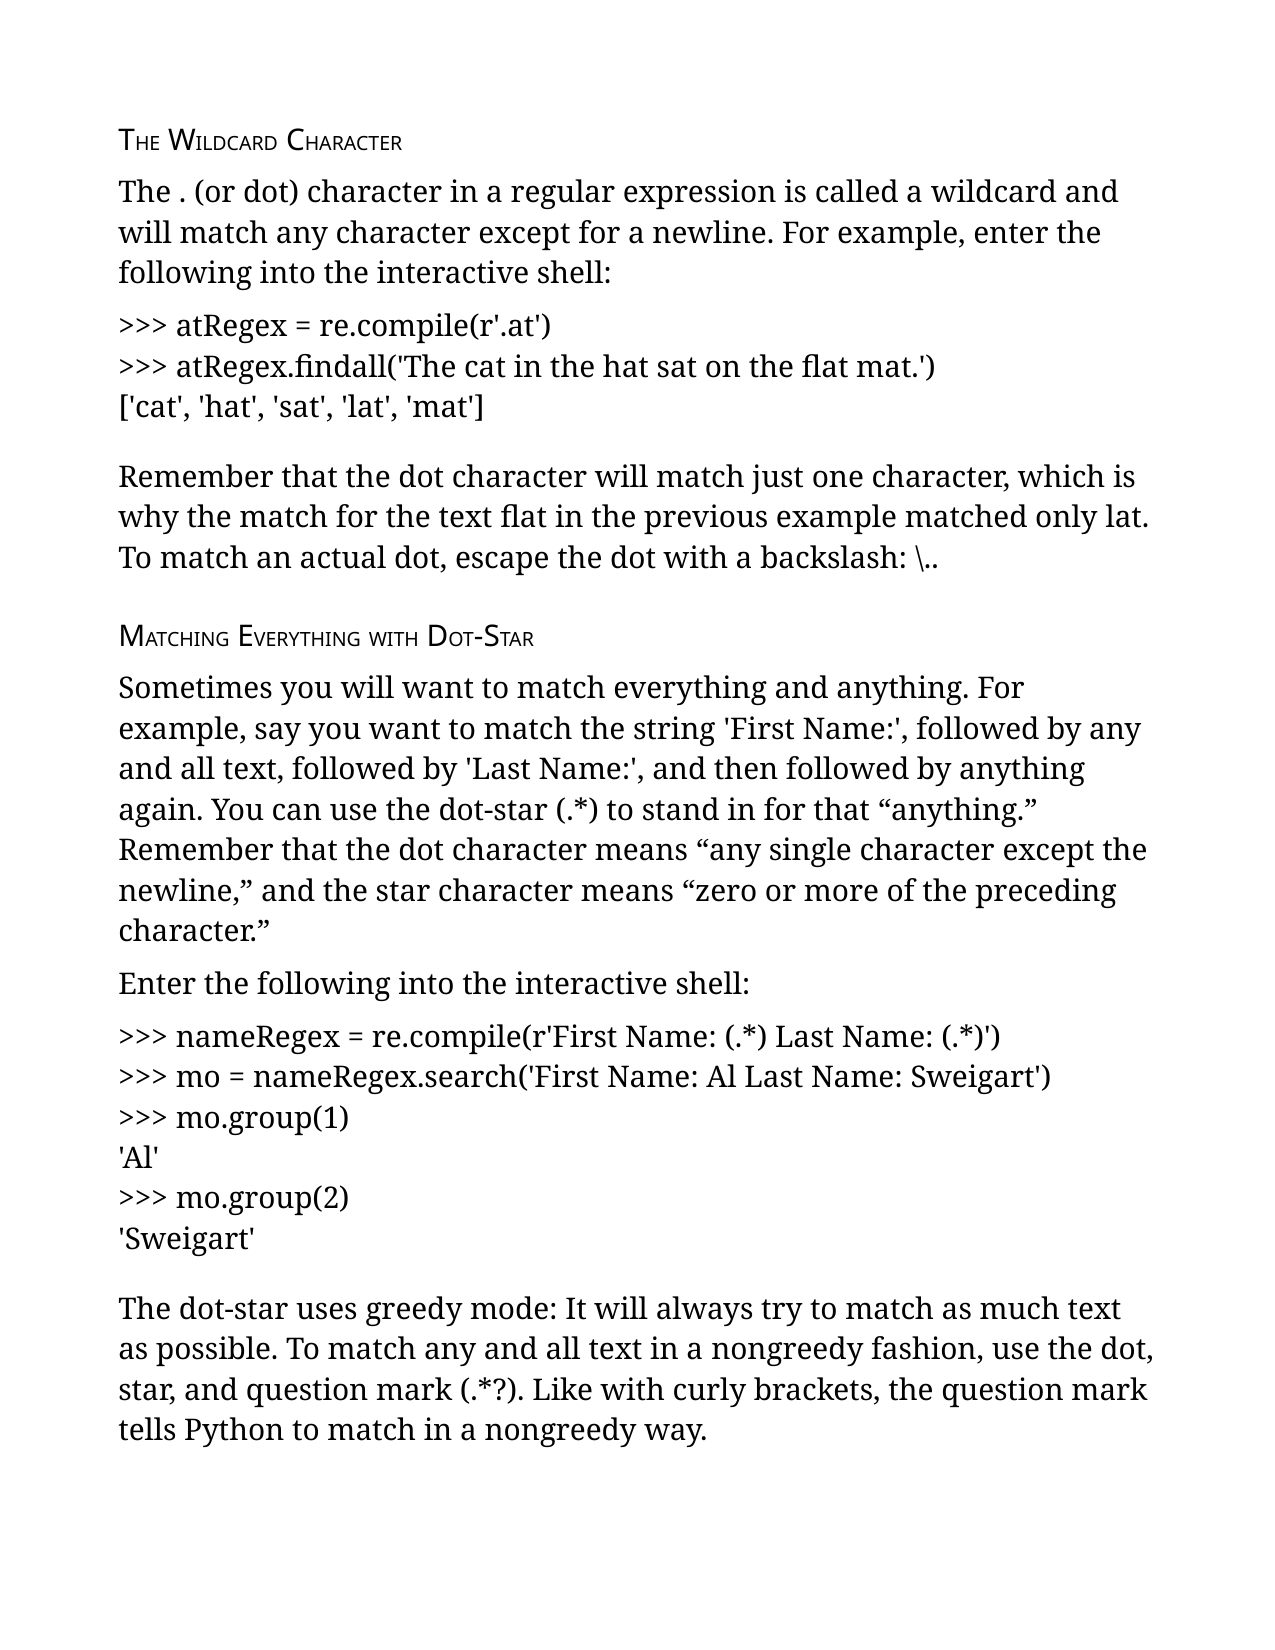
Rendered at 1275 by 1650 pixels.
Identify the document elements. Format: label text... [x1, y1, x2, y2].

text The dot-star uses greedy mode: It will always try to match as much text as possible. To match any and all text in a nongreedy fashion, use the dot, star, and question mark (.*?). Like with curly brackets, the question mark tells Python to match in a nongreedy way. [118, 1287, 1157, 1449]
text Sometimes you will want to match everything and anything. For example, say you want to match the string 'First Name:', followed by any and all text, followed by 'Last Name:', and then followed by anything again. You can use the dot-star (.*) to stand in for that “anything.” Remember that the dot character means “any single character except the newline,” and the star character means “zero or more of the preceding character.” [118, 667, 1157, 950]
text 'Sweigart' [118, 1218, 1157, 1258]
text >>> atRegex.findall('The cat in the hat sat on the flat mat.') [118, 345, 1157, 386]
text >>> mo = nameRegex.search('First Name: Al Last Name: Sweigart') [118, 1056, 1157, 1096]
subtitle Matching Everything with Dot-Star [118, 614, 1157, 655]
text The . (or dot) character in a regular expression is called a wildcard and will match any character except for a newline. For example, enter the following into the interactive shell: [118, 171, 1157, 292]
text >>> atRegex = re.compile(r'.at') [118, 305, 1157, 345]
text Enter the following into the interactive shell: [118, 963, 1157, 1003]
text >>> mo.group(2) [118, 1177, 1157, 1218]
text >>> nameRegex = re.compile(r'First Name: (.*) Last Name: (.*)') [118, 1016, 1157, 1056]
subtitle The Wildcard Character [118, 118, 1157, 158]
text ['cat', 'hat', 'sat', 'lat', 'mat'] [118, 386, 1157, 426]
text 'Al' [118, 1137, 1157, 1177]
text >>> mo.group(1) [118, 1096, 1157, 1137]
text Remember that the dot character will match just one character, which is why the match for the text flat in the previous example matched only lat. To match an actual dot, escape the dot with a backslash: \.. [118, 456, 1157, 577]
